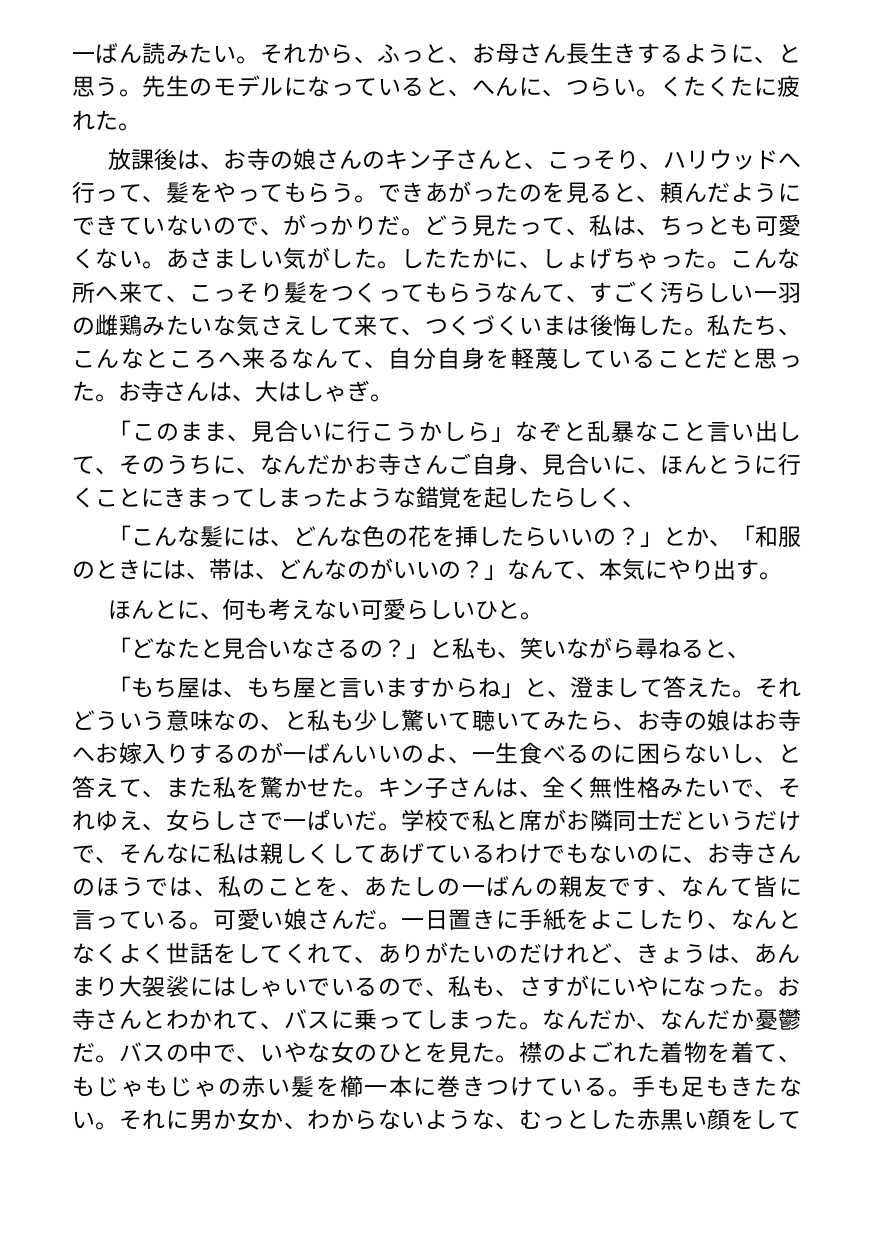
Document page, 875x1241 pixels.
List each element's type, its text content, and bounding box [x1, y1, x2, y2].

text 「このまま、見合いに行こうかしら」なぞと乱暴なこと言い出して、そのうちに、なんだかお寺さんご自身、見合いに、ほんとうに行くことにきまってしまったような錯覚を起したらしく、 [72, 413, 802, 513]
text ほんとに、何も考えない可愛らしいひと。 [72, 591, 802, 625]
text 「どなたと見合いなさるの？」と私も、笑いながら尋ねると、 [72, 631, 802, 664]
text 「もち屋は、もち屋と言いますからね」と、澄まして答えた。それどういう意味なの、と私も少し驚いて聴いてみたら、お寺の娘はお寺へお嫁入りするのが一ばんいいのよ、一生食べるのに困らないし、と答えて、また私を驚かせた。キン子さんは、全く無性格みたいで、それゆえ、女らしさで一ぱいだ。学校で私と席がお隣同士だというだけで、そんなに私は親しくしてあげているわけでもないのに、お寺さんのほうでは、私のことを、あたしの一ばんの親友です、なんて皆に言っている。可愛い娘さんだ。一日置きに手紙をよこしたり、なんとなくよく世話をしてくれて、ありがたいのだけれど、きょうは、あんまり大袈裟にはしゃいでいるので、私も、さすがにいやになった。お寺さんとわかれて、バスに乗ってしまった。なんだか、なんだか憂鬱だ。バスの中で、いやな女のひとを見た。襟のよごれた着物を着て、もじゃもじゃの赤い髪を櫛一本に巻きつけている。手も足もきたない。それに男か女か、わからないような、むっとした赤黒い顔をして [72, 670, 802, 1135]
text 「こんな髪には、どんな色の花を挿したらいいの？」とか、「和服のときには、帯は、どんなのがいいの？」なんて、本気にやり出す。 [72, 519, 802, 586]
text 一ばん読みたい。それから、ふっと、お母さん長生きするように、と思う。先生のモデルになっていると、へんに、つらい。くたくたに疲れた。 [72, 36, 802, 136]
text 放課後は、お寺の娘さんのキン子さんと、こっそり、ハリウッドへ行って、髪をやってもらう。できあがったのを見ると、頼んだようにできていないので、がっかりだ。どう見たって、私は、ちっとも可愛くない。あさましい気がした。したたかに、しょげちゃった。こんな所へ来て、こっそり髪をつくってもらうなんて、すごく汚らしい一羽の雌鶏みたいな気さえして来て、つくづくいまは後悔した。私たち、こんなところへ来るなんて、自分自身を軽蔑していることだと思った。お寺さんは、大はしゃぎ。 [72, 142, 802, 407]
